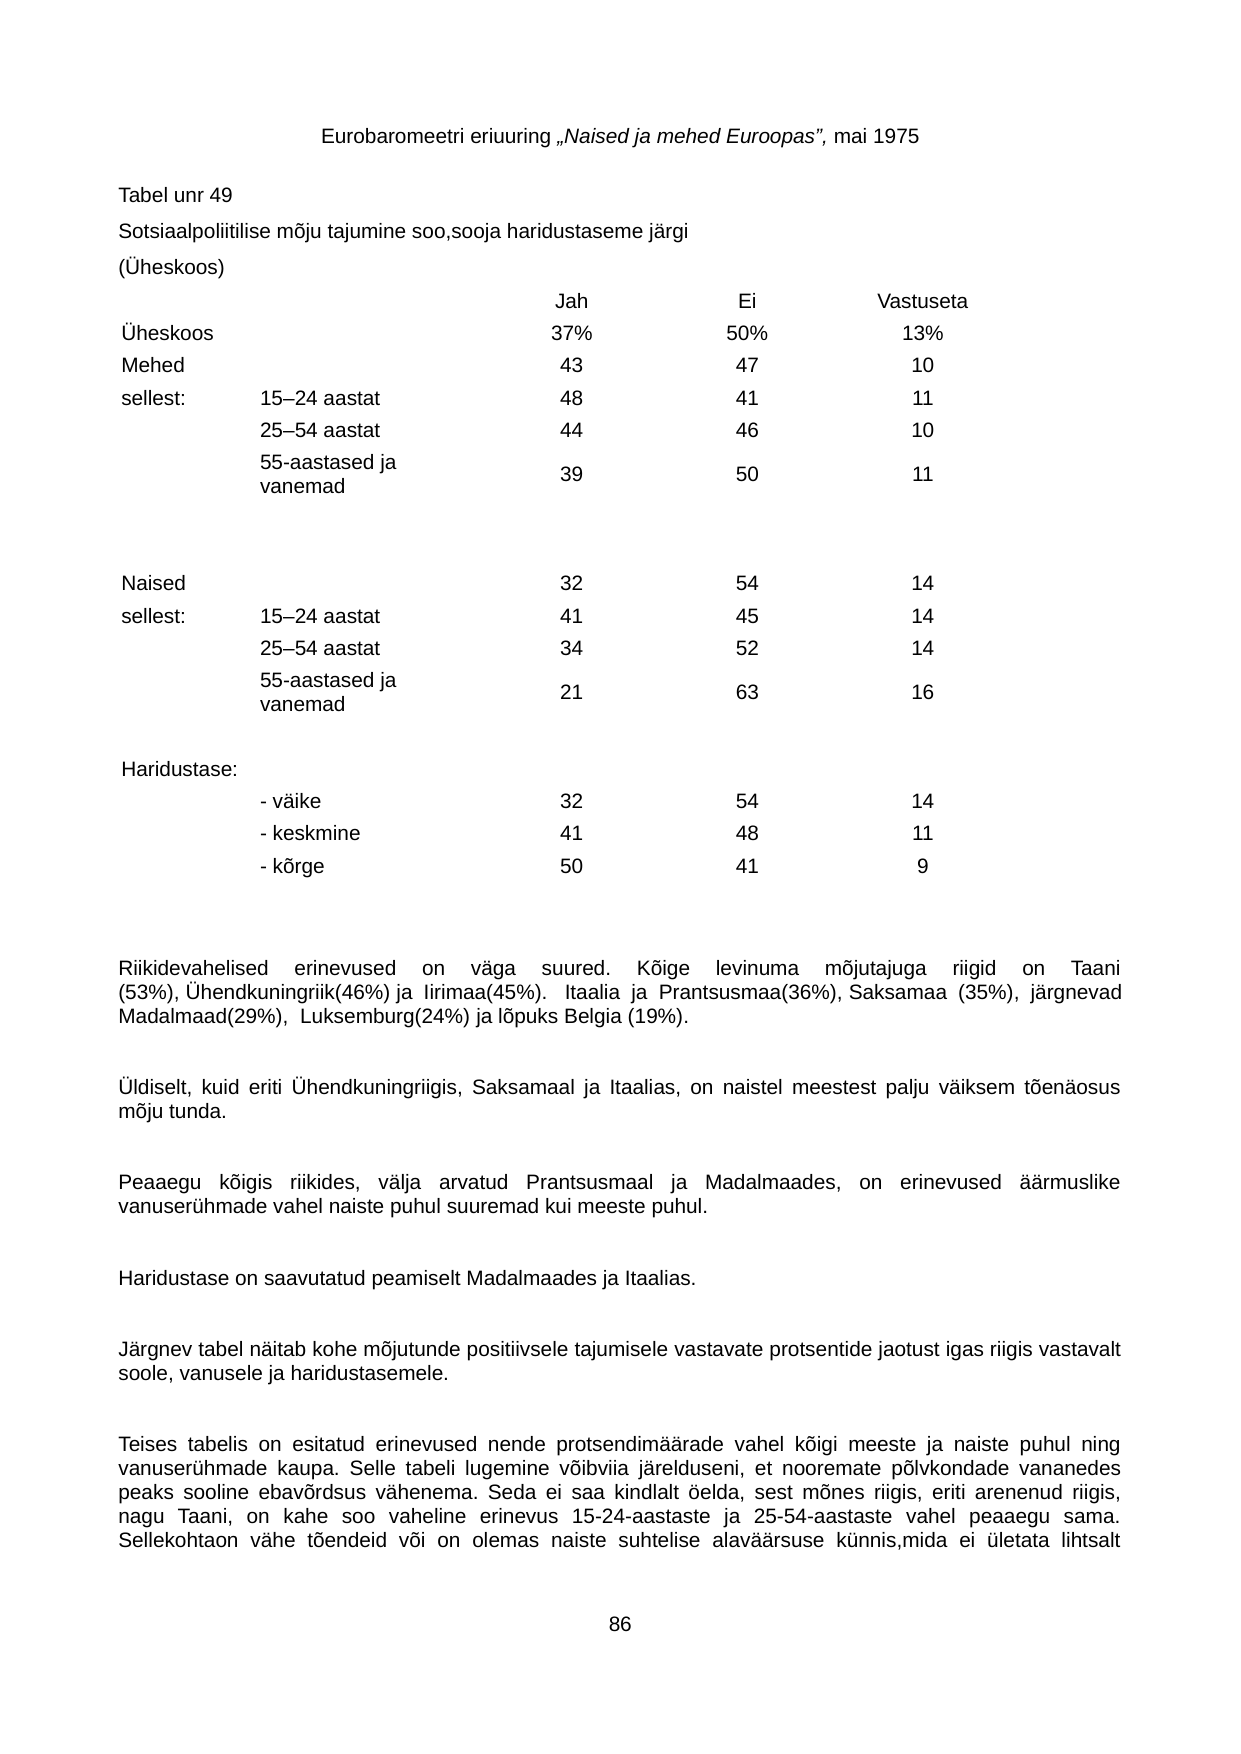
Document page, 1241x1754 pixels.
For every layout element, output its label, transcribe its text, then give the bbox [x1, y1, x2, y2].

table_cell 9 [835, 850, 1010, 882]
text Sotsiaalpoliitilise mõju tajumine soo,sooja haridustaseme järgi [118, 219, 1122, 243]
table_cell sellest: [118, 381, 257, 414]
table_cell Haridustase: [118, 752, 484, 785]
table_cell [659, 535, 835, 567]
text Teises tabelis on esitatud erinevused nende protsendimäärade vahel kõigi meeste ja naiste puhul ning vanuserühmade kaupa. Selle tabeli lugemine võibviia järelduseni, et nooremate põlvkondade vananedes peaks sooline ebavõrdsus vähenema. Seda ei saa kindlalt öelda, sest mõnes riigis, eriti arenenud riigis, nagu Taani, on kahe soo vaheline erinevus 15-24-aastaste ja 25-54-aastaste vahel peaaegu sama. Sellekohtaon vähe tõendeid või on olemas naiste suhtelise alaväärsuse künnis,mida ei ületata lihtsalt [118, 1432, 1122, 1552]
text Haridustase on saavutatud peamiselt Madalmaades ja Itaalias. [118, 1265, 1122, 1289]
table_cell [118, 785, 257, 817]
table_cell [257, 882, 484, 914]
table_cell 47 [659, 349, 835, 381]
table_header Ei [659, 284, 835, 317]
table_cell 44 [484, 414, 659, 446]
table_cell 25–54 aastat [257, 414, 484, 446]
table_cell [257, 720, 484, 752]
table_cell 41 [659, 381, 835, 414]
table_cell [118, 414, 257, 446]
table_cell [659, 502, 835, 534]
table_cell 16 [835, 664, 1010, 720]
table_cell [484, 882, 659, 914]
table_cell 63 [659, 664, 835, 720]
table_cell [835, 535, 1010, 567]
table_cell 55-aastased ja vanemad [257, 664, 484, 720]
table_cell 39 [484, 446, 659, 502]
table_cell 11 [835, 381, 1010, 414]
table_cell 50 [484, 850, 659, 882]
table_cell 52 [659, 632, 835, 664]
table_cell [484, 752, 659, 785]
table_cell 25–54 aastat [257, 632, 484, 664]
table_cell 41 [484, 599, 659, 632]
table_cell 50% [659, 317, 835, 349]
table_cell 14 [835, 599, 1010, 632]
text Tabel unr 49 [118, 183, 1122, 207]
table_cell 14 [835, 567, 1010, 599]
table_cell [118, 882, 257, 914]
table_cell 34 [484, 632, 659, 664]
table_header [257, 284, 484, 317]
table_cell [835, 882, 1010, 914]
table_cell 10 [835, 349, 1010, 381]
table_cell [118, 632, 257, 664]
table_cell 15–24 aastat [257, 381, 484, 414]
table_cell 32 [484, 567, 659, 599]
table_cell - väike [257, 785, 484, 817]
table_cell 41 [659, 850, 835, 882]
table_cell - kõrge [257, 850, 484, 882]
table_cell 13% [835, 317, 1010, 349]
table_cell 54 [659, 567, 835, 599]
table_cell 50 [659, 446, 835, 502]
table_cell [835, 720, 1010, 752]
table_cell 48 [484, 381, 659, 414]
table_cell 11 [835, 817, 1010, 849]
table_cell [118, 850, 257, 882]
text (Üheskoos) [118, 254, 1122, 278]
table_cell [659, 720, 835, 752]
table_cell 15–24 aastat [257, 599, 484, 632]
text Riikidevahelised erinevused on väga suured. Kõige levinuma mõjutajuga riigid on Taani (53%), Ühendkuningriik(46%) ja Iirimaa(45%). Itaalia ja Prantsusmaa(36%), Saksamaa (35%), järgnevad Madalmaad(29%), Luksemburg(24%) ja lõpuks Belgia (19%). [118, 956, 1122, 1028]
table_cell Naised [118, 567, 257, 599]
table_cell Üheskoos [118, 317, 257, 349]
table_cell - keskmine [257, 817, 484, 849]
table_cell 14 [835, 785, 1010, 817]
table_header [118, 284, 257, 317]
table_cell [118, 720, 257, 752]
table_cell [257, 349, 484, 381]
table_cell [118, 535, 257, 567]
table_cell 10 [835, 414, 1010, 446]
table_cell [835, 502, 1010, 534]
text Järgnev tabel näitab kohe mõjutunde positiivsele tajumisele vastavate protsentide jaotust igas riigis vastavalt soole, vanusele ja haridustasemele. [118, 1337, 1122, 1384]
table_cell 41 [484, 817, 659, 849]
table_cell 48 [659, 817, 835, 849]
table_cell [257, 502, 484, 534]
table_cell [118, 664, 257, 720]
table_cell [484, 720, 659, 752]
table_cell [484, 535, 659, 567]
table_cell 54 [659, 785, 835, 817]
table_cell Mehed [118, 349, 257, 381]
table_cell [257, 567, 484, 599]
table_cell 14 [835, 632, 1010, 664]
table_cell [659, 752, 835, 785]
table_cell [659, 882, 835, 914]
table_cell [257, 535, 484, 567]
table_cell [118, 502, 257, 534]
table_cell 46 [659, 414, 835, 446]
text Üldiselt, kuid eriti Ühendkuningriigis, Saksamaal ja Itaalias, on naistel meestest palju väiksem tõenäosus mõju tunda. [118, 1075, 1122, 1123]
table_cell 11 [835, 446, 1010, 502]
table_cell sellest: [118, 599, 257, 632]
table_cell [257, 317, 484, 349]
table_cell 37% [484, 317, 659, 349]
table_header Vastuseta [835, 284, 1010, 317]
table_header Jah [484, 284, 659, 317]
table_cell 43 [484, 349, 659, 381]
table_cell [118, 817, 257, 849]
table_cell [484, 502, 659, 534]
table_cell 32 [484, 785, 659, 817]
table_cell [118, 446, 257, 502]
table_cell [835, 752, 1010, 785]
table_cell 45 [659, 599, 835, 632]
table_cell 21 [484, 664, 659, 720]
text Peaaegu kõigis riikides, välja arvatud Prantsusmaal ja Madalmaades, on erinevused äärmuslike vanuserühmade vahel naiste puhul suuremad kui meeste puhul. [118, 1170, 1122, 1218]
table_cell 55-aastased ja vanemad [257, 446, 484, 502]
